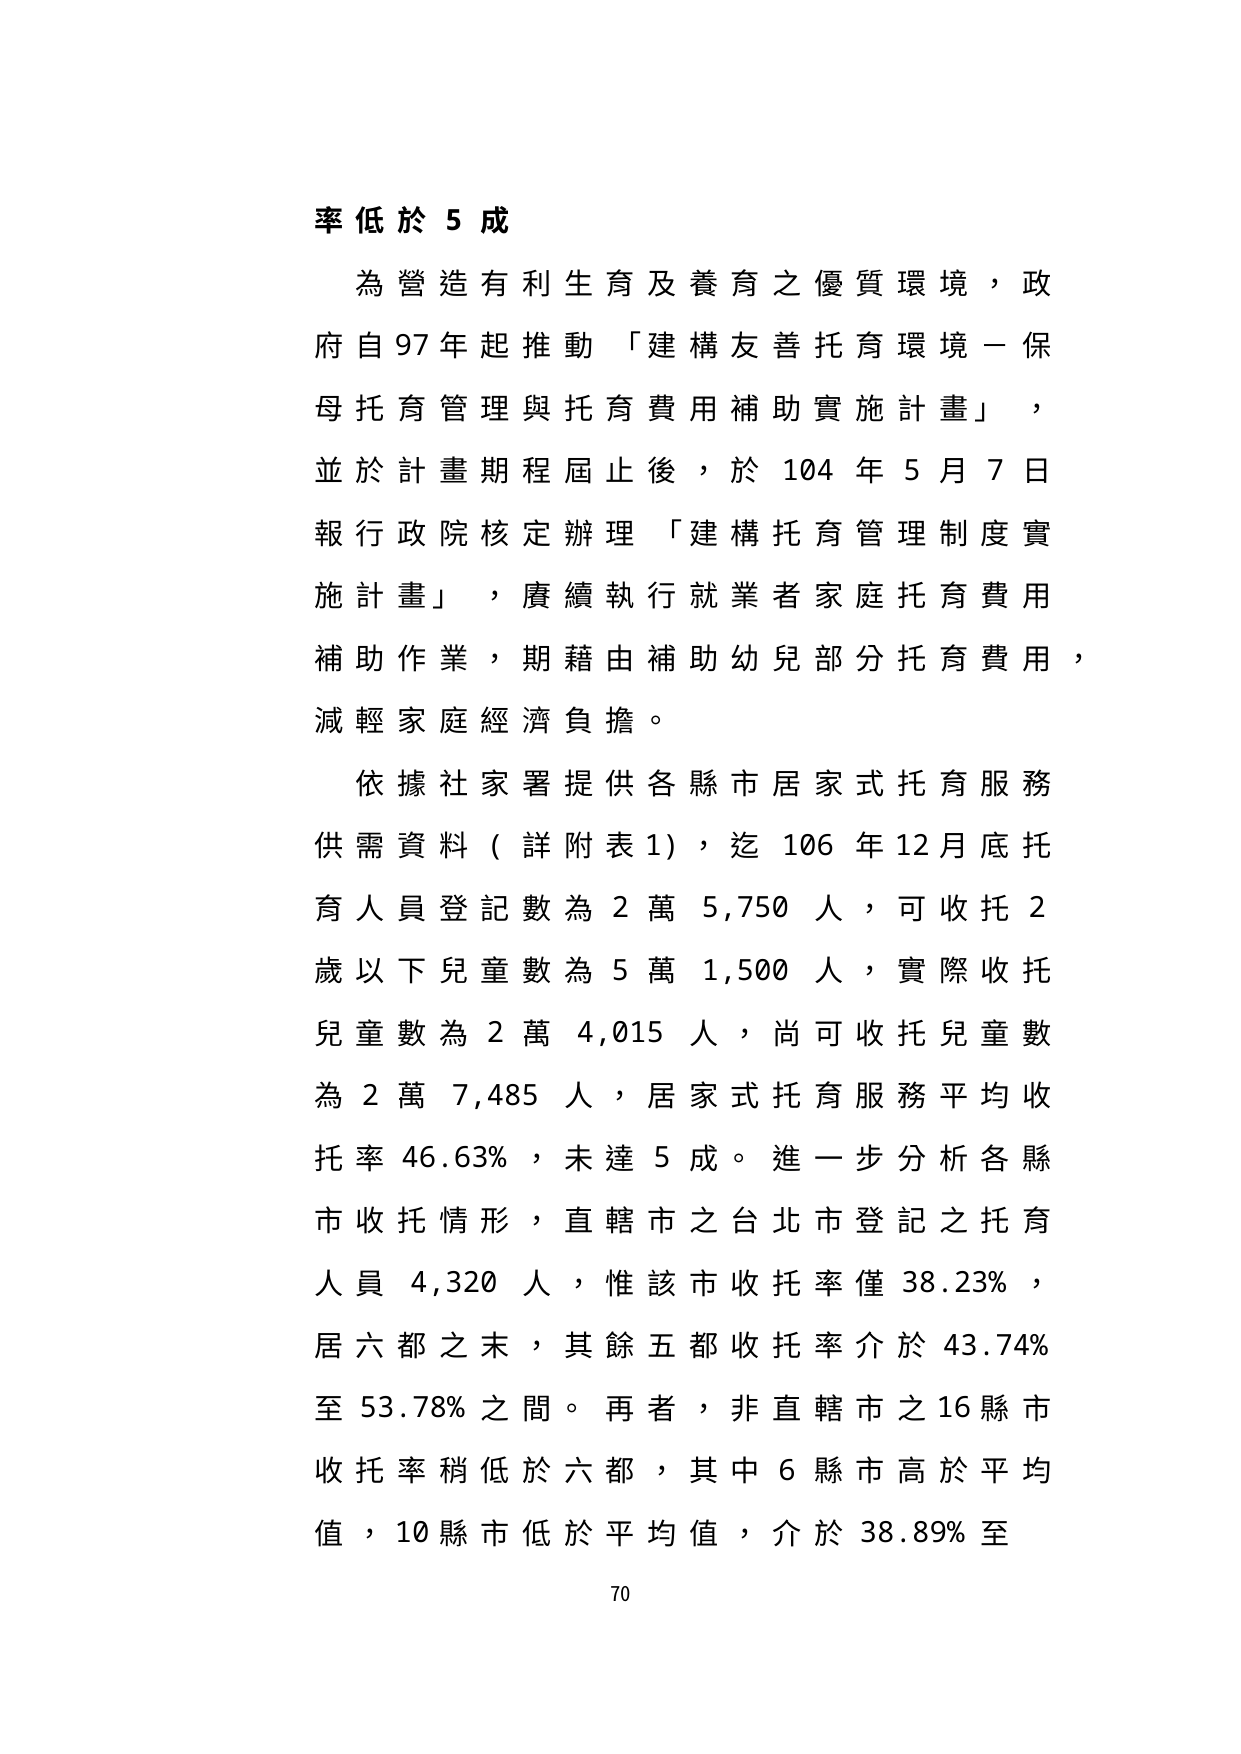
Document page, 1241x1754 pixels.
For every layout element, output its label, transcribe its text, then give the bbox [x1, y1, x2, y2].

text 依據社家署提供各縣市居家式托育服務供需資料(詳附表1)，迄106年12月底托育人員登記數為2萬5,750人，可收托2歲以下兒童數為5萬1,500人，實際收托兒童數為2萬4,015人，尚可收托兒童數為2萬7,485人，居家式托育服務平均收托率46.63%，未達5成。進一步分析各縣市收托情形，直轄市之台北市登記之托育人員4,320人，惟該市收托率僅38.23%，居六都之末，其餘五都收托率介於43.74%至53.78%之間。再者，非直轄市之16縣市收托率稍低於六都，其中6縣市高於平均值，10縣市低於平均值，介於38.89%至 [271, 740, 1058, 1552]
text 為營造有利生育及養育之優質環境，政府自97年起推動「建構友善托育環境－保母托育管理與托育費用補助實施計畫」，並於計畫期程屆止後，於104年5月7日報行政院核定辦理「建構托育管理制度實施計畫」，賡續執行就業者家庭托育費用補助作業，期藉由補助幼兒部分托育費用，減輕家庭經濟負擔。 [271, 240, 1058, 740]
text 率低於5成 [242, 177, 1058, 240]
